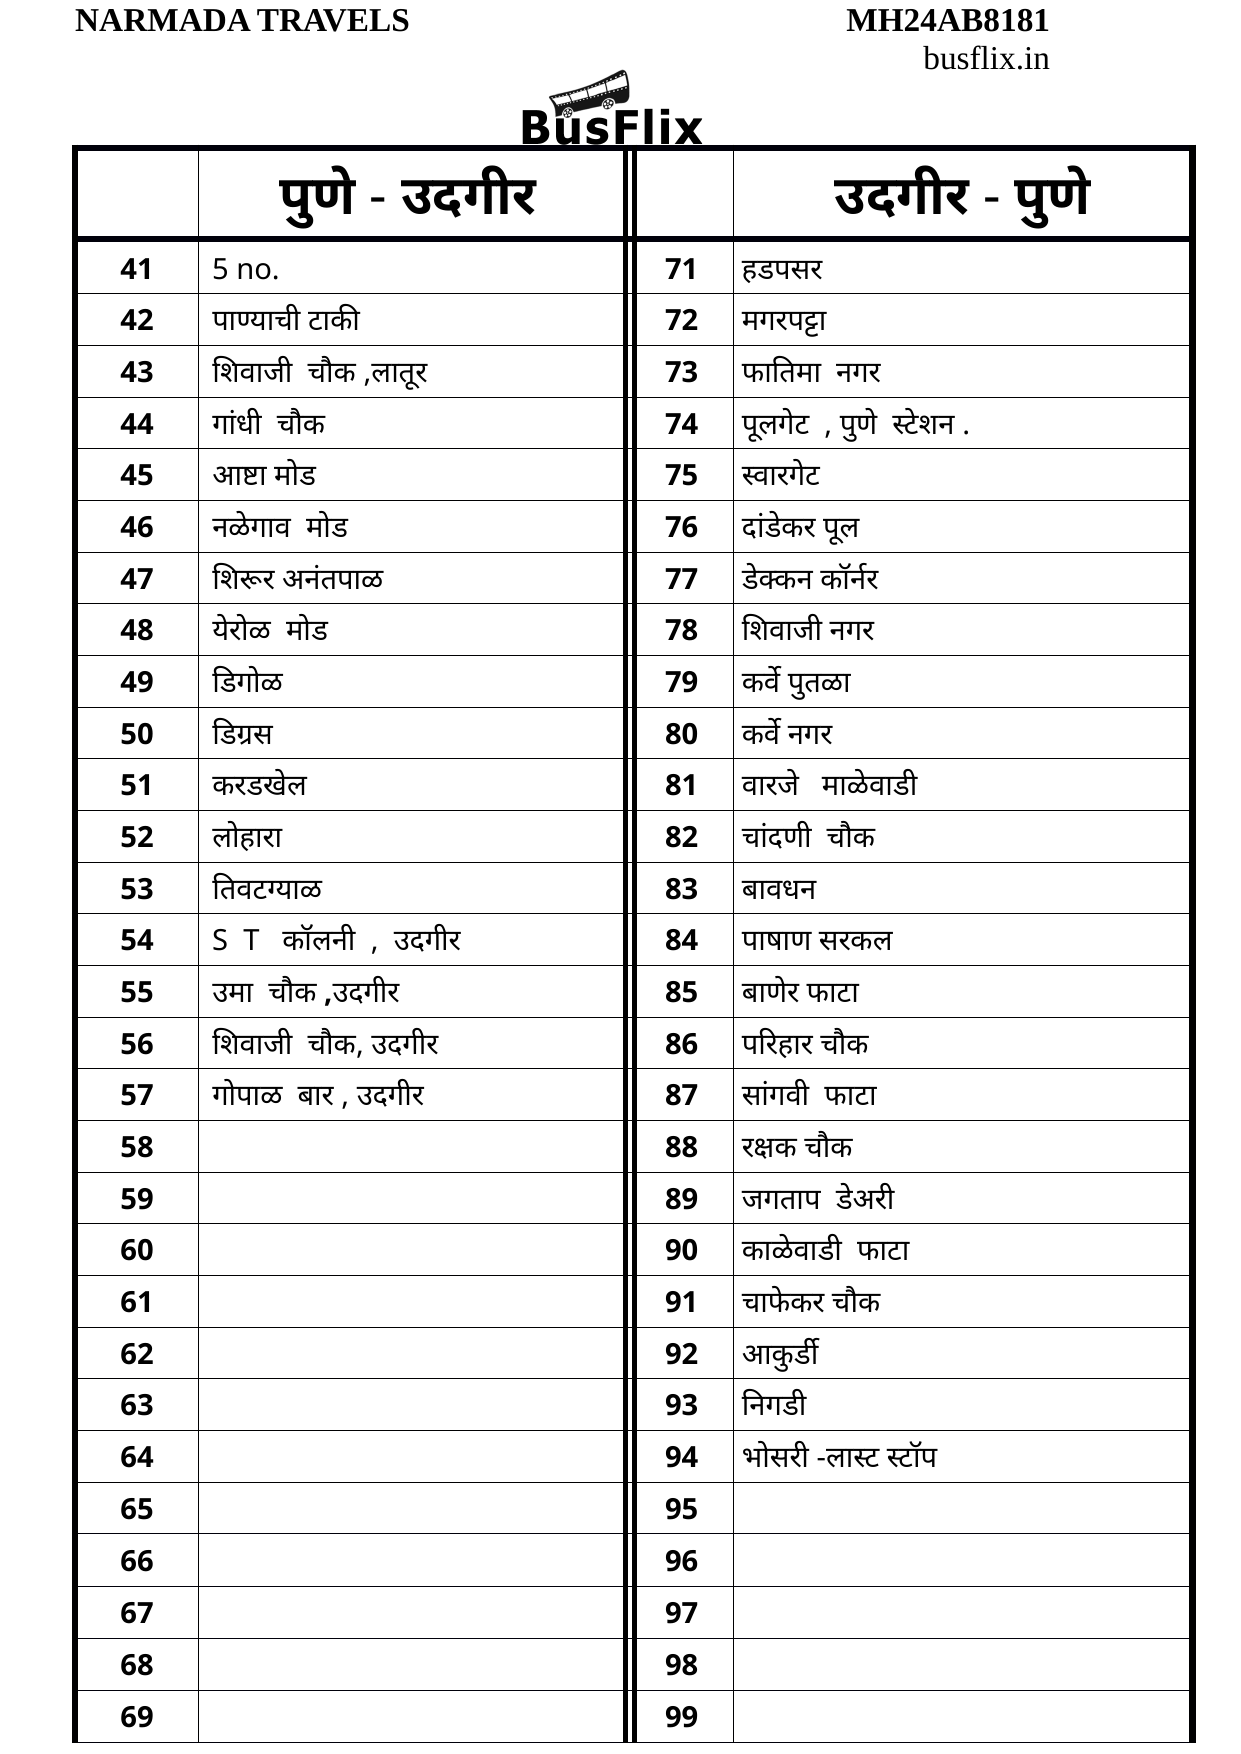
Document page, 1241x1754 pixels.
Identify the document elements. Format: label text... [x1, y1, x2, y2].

table_cell [734, 1691, 1189, 1742]
table_cell S T कॉलनी , उदगीर [199, 914, 623, 965]
table_cell गोपाळ बार , उदगीर [199, 1069, 623, 1120]
table_cell स्वारगेट [734, 449, 1189, 500]
table_cell भोसरी -लास्ट स्टॉप [734, 1431, 1189, 1482]
table_cell [199, 1587, 623, 1638]
table_cell 87 [637, 1069, 733, 1120]
table_cell 85 [637, 966, 733, 1017]
table_cell 94 [637, 1431, 733, 1482]
table_cell 45 [78, 449, 198, 500]
table_cell उमा चौक ,उदगीर [199, 966, 623, 1017]
table_cell गांधी चौक [199, 398, 623, 448]
table_cell 73 [637, 346, 733, 397]
table_cell 52 [78, 811, 198, 862]
table_cell [199, 1379, 623, 1430]
table_cell 46 [78, 501, 198, 552]
table_cell उदगीर - पुणे [734, 151, 1189, 236]
table_cell 66 [78, 1534, 198, 1586]
table_cell 43 [78, 346, 198, 397]
table_cell आकुर्डी [734, 1328, 1189, 1378]
table_cell 51 [78, 759, 198, 810]
table_cell जगताप डेअरी [734, 1173, 1189, 1223]
table_cell दांडेकर पूल [734, 501, 1189, 552]
table_cell 98 [637, 1639, 733, 1690]
picture [522, 69, 703, 145]
table_cell 77 [637, 553, 733, 603]
table_cell [199, 1276, 623, 1327]
table_cell [734, 1483, 1189, 1533]
table_cell 90 [637, 1224, 733, 1275]
table_cell 95 [637, 1483, 733, 1533]
table_cell फातिमा नगर [734, 346, 1189, 397]
table_cell 55 [78, 966, 198, 1017]
table_cell [199, 1691, 623, 1742]
table_cell 5 no. [199, 242, 623, 293]
table_cell करडखेल [199, 759, 623, 810]
table_cell 61 [78, 1276, 198, 1327]
table_cell पाण्याची टाकी [199, 294, 623, 345]
table_cell डेक्कन कॉर्नर [734, 553, 1189, 603]
table_cell 79 [637, 656, 733, 707]
table_cell 78 [637, 604, 733, 655]
table_cell [199, 1639, 623, 1690]
table_cell 54 [78, 914, 198, 965]
table_cell 60 [78, 1224, 198, 1275]
table_cell मगरपट्टा [734, 294, 1189, 345]
table_cell [734, 1534, 1189, 1586]
table_cell 99 [637, 1691, 733, 1742]
table_cell शिवाजी चौक ,लातूर [199, 346, 623, 397]
table_cell 44 [78, 398, 198, 448]
table_cell लोहारा [199, 811, 623, 862]
table_cell 92 [637, 1328, 733, 1378]
table_cell 50 [78, 708, 198, 758]
table_cell चाफेकर चौक [734, 1276, 1189, 1327]
table_cell सांगवी फाटा [734, 1069, 1189, 1120]
table_cell 69 [78, 1691, 198, 1742]
table_cell 71 [637, 242, 733, 293]
table_cell 42 [78, 294, 198, 345]
table_cell शिवाजी चौक, उदगीर [199, 1018, 623, 1068]
table_cell 74 [637, 398, 733, 448]
table_cell [637, 151, 733, 236]
table_cell 93 [637, 1379, 733, 1430]
table_cell 82 [637, 811, 733, 862]
table_cell पुणे - उदगीर [199, 151, 623, 236]
table_cell 67 [78, 1587, 198, 1638]
table_cell डिगोळ [199, 656, 623, 707]
table_cell परिहार चौक [734, 1018, 1189, 1068]
table_cell [78, 151, 198, 236]
table_cell चांदणी चौक [734, 811, 1189, 862]
table_cell [199, 1328, 623, 1378]
table_cell 48 [78, 604, 198, 655]
table_cell पाषाण सरकल [734, 914, 1189, 965]
table_cell 89 [637, 1173, 733, 1223]
table_cell 97 [637, 1587, 733, 1638]
table_cell येरोळ मोड [199, 604, 623, 655]
table_cell कर्वे पुतळा [734, 656, 1189, 707]
table_cell पूलगेट , पुणे स्टेशन . [734, 398, 1189, 448]
table_cell 62 [78, 1328, 198, 1378]
table_cell आष्टा मोड [199, 449, 623, 500]
table_cell 65 [78, 1483, 198, 1533]
table_cell बावधन [734, 863, 1189, 913]
table_cell हडपसर [734, 242, 1189, 293]
table_cell 91 [637, 1276, 733, 1327]
table_cell 68 [78, 1639, 198, 1690]
table_cell वारजे माळेवाडी [734, 759, 1189, 810]
table_cell 84 [637, 914, 733, 965]
table_cell 83 [637, 863, 733, 913]
table_cell [199, 1173, 623, 1223]
table_cell [734, 1587, 1189, 1638]
table_cell [199, 1224, 623, 1275]
table_cell निगडी [734, 1379, 1189, 1430]
table_cell 41 [78, 242, 198, 293]
table_cell 57 [78, 1069, 198, 1120]
table_cell 47 [78, 553, 198, 603]
table_cell 58 [78, 1121, 198, 1172]
table_cell डिग्रस [199, 708, 623, 758]
table_cell [199, 1431, 623, 1482]
table_cell [199, 1483, 623, 1533]
table_cell [199, 1534, 623, 1586]
table_cell बाणेर फाटा [734, 966, 1189, 1017]
table_cell 56 [78, 1018, 198, 1068]
table_cell 49 [78, 656, 198, 707]
table_cell 63 [78, 1379, 198, 1430]
table_cell नळेगाव मोड [199, 501, 623, 552]
table_cell 64 [78, 1431, 198, 1482]
table_cell 86 [637, 1018, 733, 1068]
table_cell 53 [78, 863, 198, 913]
table_cell 76 [637, 501, 733, 552]
table_cell [734, 1639, 1189, 1690]
table_cell 80 [637, 708, 733, 758]
table_cell शिवाजी नगर [734, 604, 1189, 655]
table_cell 59 [78, 1173, 198, 1223]
table_cell 88 [637, 1121, 733, 1172]
table_cell तिवटग्याळ [199, 863, 623, 913]
table_cell 72 [637, 294, 733, 345]
table_cell रक्षक चौक [734, 1121, 1189, 1172]
table_cell [199, 1121, 623, 1172]
table_cell 96 [637, 1534, 733, 1586]
table_cell शिरूर अनंतपाळ [199, 553, 623, 603]
table_cell 81 [637, 759, 733, 810]
table_cell 75 [637, 449, 733, 500]
table_cell कर्वे नगर [734, 708, 1189, 758]
table_cell काळेवाडी फाटा [734, 1224, 1189, 1275]
